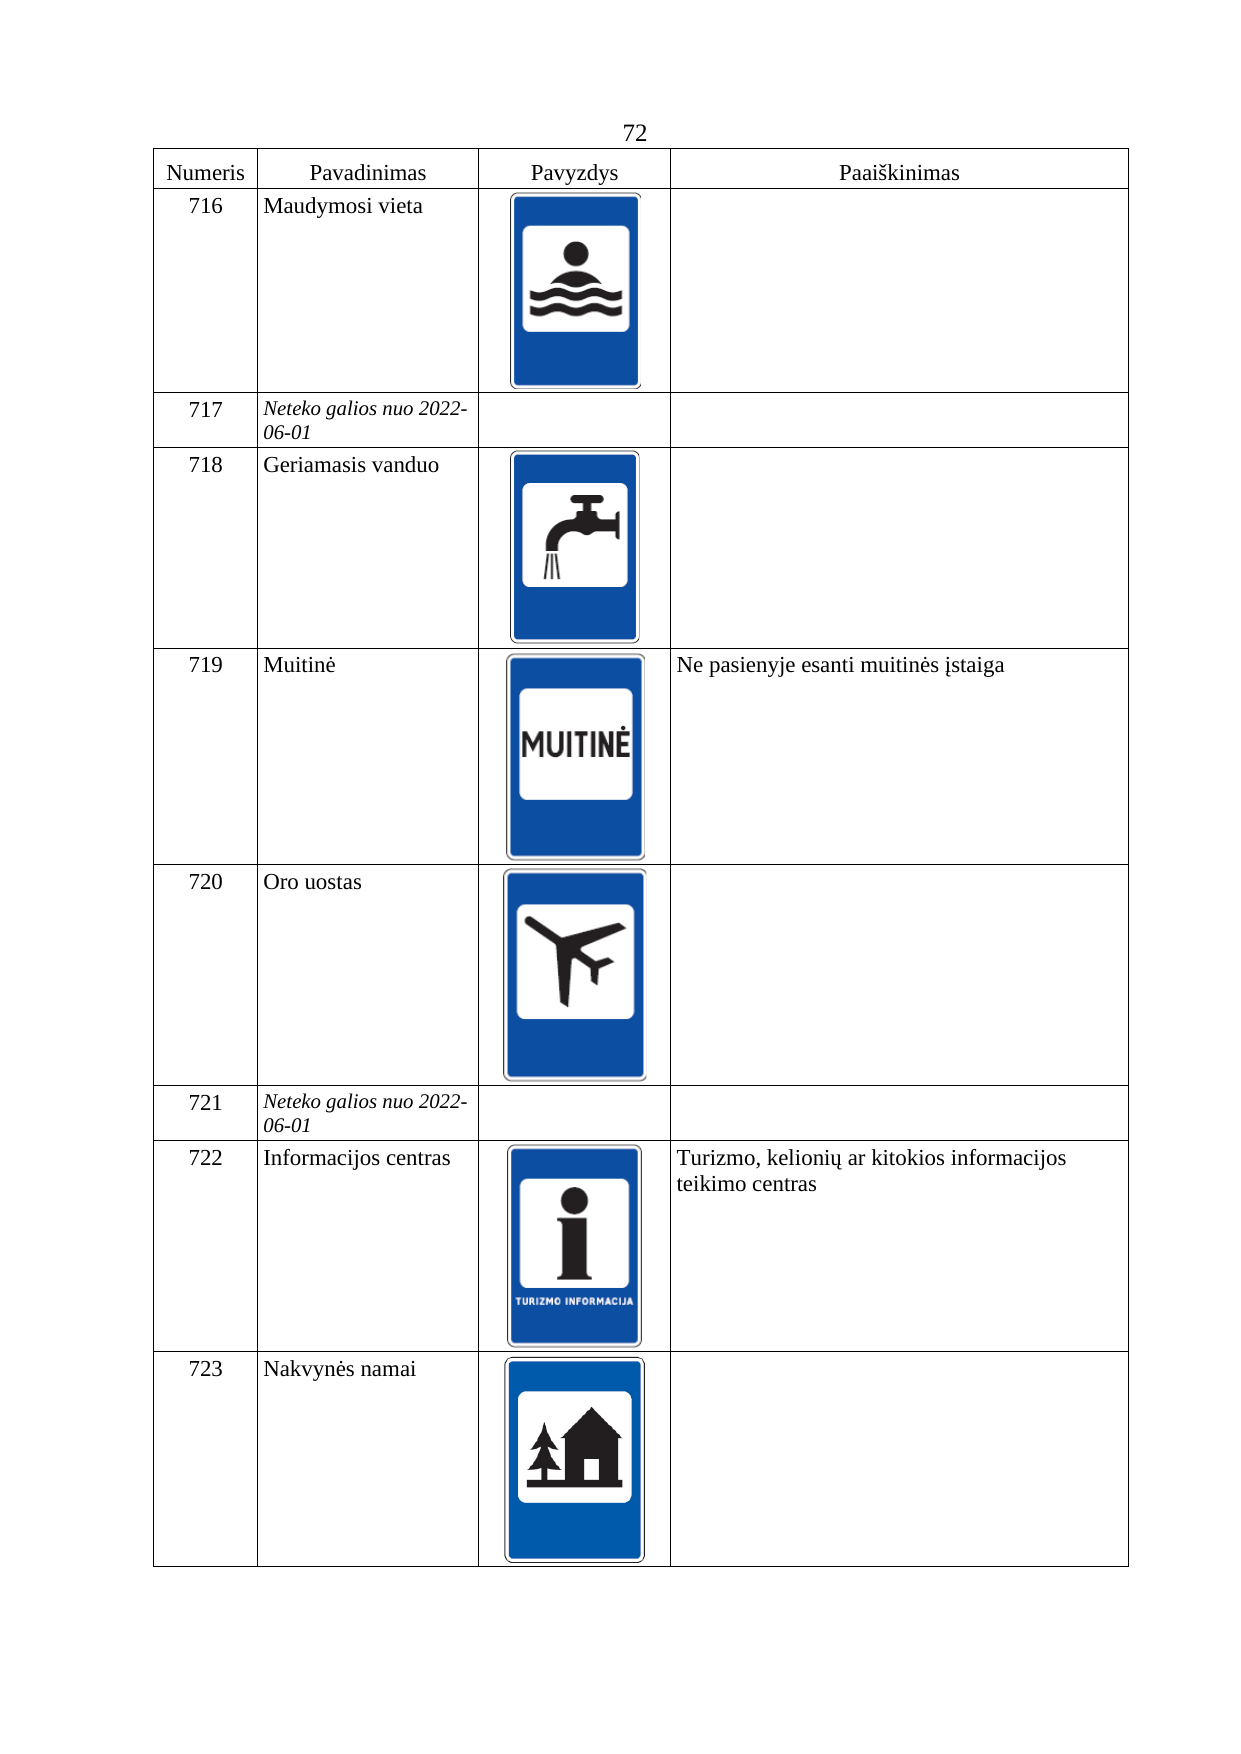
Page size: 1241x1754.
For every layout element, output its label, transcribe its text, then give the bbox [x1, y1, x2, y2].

table_cell [479, 393, 670, 447]
table_cell [479, 865, 670, 1085]
table_cell Oro uostas [258, 865, 478, 1085]
table_cell [671, 865, 1128, 1085]
table_cell Informacijos centras [258, 1141, 478, 1351]
table_cell Neteko galios nuo 2022-06-01 [258, 1086, 478, 1140]
table_cell [479, 649, 670, 864]
table_cell 721 [154, 1086, 257, 1140]
table_cell 719 [154, 649, 257, 864]
table_cell Muitinė [258, 649, 478, 864]
table_header Numeris [154, 149, 257, 188]
table_cell Neteko galios nuo 2022-06-01 [258, 393, 478, 447]
table_cell [479, 189, 670, 392]
table_header Pavyzdys [479, 149, 670, 188]
table_cell [671, 448, 1128, 647]
table_cell [671, 1352, 1128, 1566]
table_cell Turizmo, kelionių ar kitokios informacijos teikimo centras [671, 1141, 1128, 1351]
table_cell 722 [154, 1141, 257, 1351]
table_cell Geriamasis vanduo [258, 448, 478, 647]
table_header Pavadinimas [258, 149, 478, 188]
table_cell Nakvynės namai [258, 1352, 478, 1566]
table_cell [671, 189, 1128, 392]
table_cell 720 [154, 865, 257, 1085]
table_cell 723 [154, 1352, 257, 1566]
table_cell [671, 1086, 1128, 1140]
table_cell [479, 448, 670, 647]
table_cell Ne pasienyje esanti muitinės įstaiga [671, 649, 1128, 864]
table_cell [479, 1352, 670, 1566]
table_cell 718 [154, 448, 257, 647]
table_cell [479, 1086, 670, 1140]
table_cell 717 [154, 393, 257, 447]
table_cell [671, 393, 1128, 447]
table_cell [479, 1141, 670, 1351]
table_cell 716 [154, 189, 257, 392]
table_header Paaiškinimas [671, 149, 1128, 188]
table_cell Maudymosi vieta [258, 189, 478, 392]
